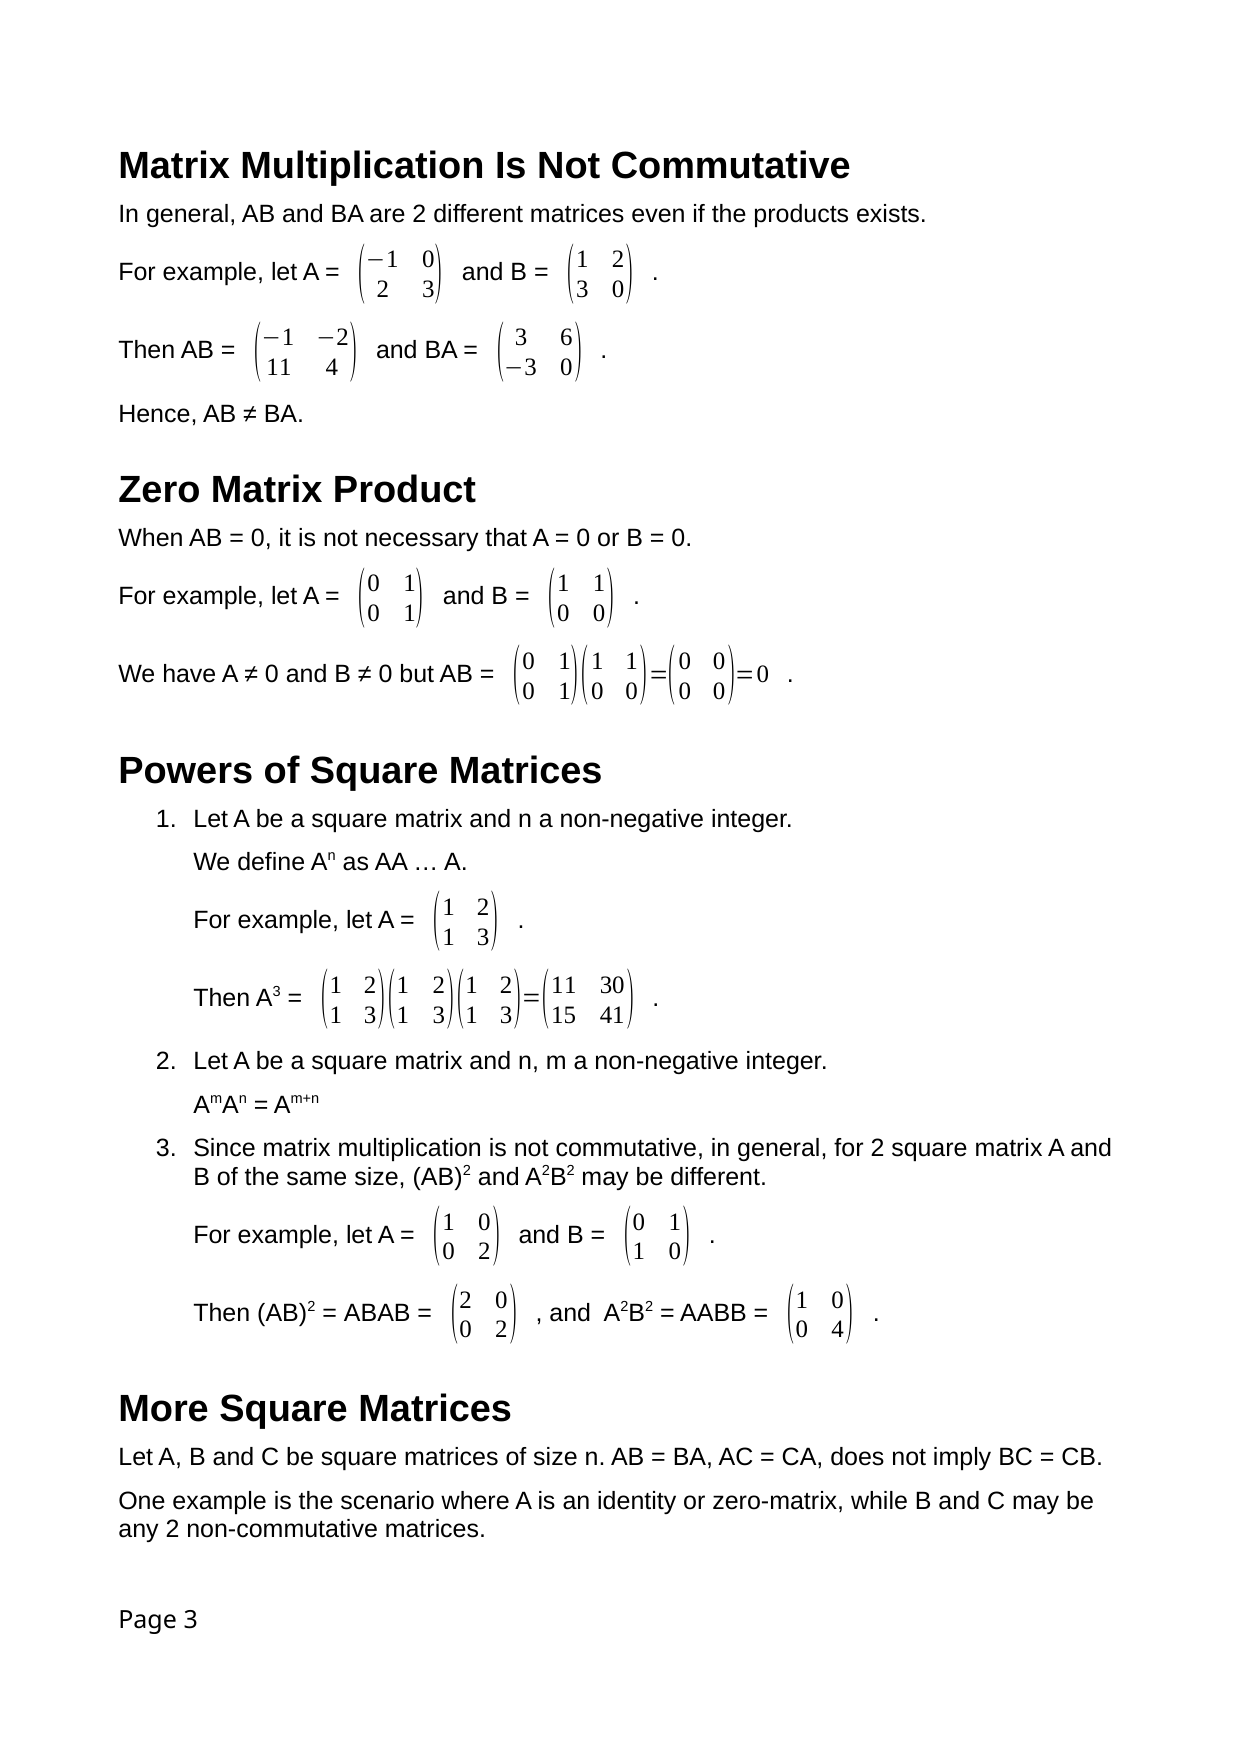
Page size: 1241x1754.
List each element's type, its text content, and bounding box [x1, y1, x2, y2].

list We define An as AA … A. [156, 847, 1122, 876]
text For example, let A =and B =. [118, 566, 1122, 630]
text Hence, AB ≠ BA. [118, 399, 1122, 427]
text When AB = 0, it is not necessary that A = 0 or B = 0. [118, 523, 1122, 552]
text One example is the scenario where A is an identity or zero-matrix, while B and C may be any 2 non-commutative matrices. [118, 1486, 1122, 1543]
subtitle Matrix Multiplication Is Not Commutative [118, 143, 1122, 187]
text For example, let A =and B =. [118, 243, 1122, 306]
subtitle Zero Matrix Product [118, 467, 1122, 511]
text We have A ≠ 0 and B ≠ 0 but AB =. [118, 644, 1122, 708]
list For example, let A =and B =. [156, 1205, 1122, 1268]
list For example, let A =. [156, 890, 1122, 954]
list Then (AB)2 = ABAB =, and A2B2 = AABB =. [156, 1283, 1122, 1347]
text In general, AB and BA are 2 different matrices even if the products exists. [118, 199, 1122, 228]
subtitle Powers of Square Matrices [118, 747, 1122, 791]
list Then A3 =. [156, 968, 1122, 1032]
text Then AB =and BA =. [118, 321, 1122, 384]
list Let A be a square matrix and n, m a non-negative integer. [156, 1046, 1122, 1075]
list AmAn = Am+n [156, 1090, 1122, 1118]
subtitle More Square Matrices [118, 1386, 1122, 1430]
list Since matrix multiplication is not commutative, in general, for 2 square matrix A and B of the same size, (AB)2 and A2B2 may be different. [156, 1133, 1122, 1191]
text Let A, B and C be square matrices of size n. AB = BA, AC = CA, does not imply BC = CB. [118, 1442, 1122, 1471]
list Let A be a square matrix and n a non-negative integer. [156, 804, 1122, 832]
